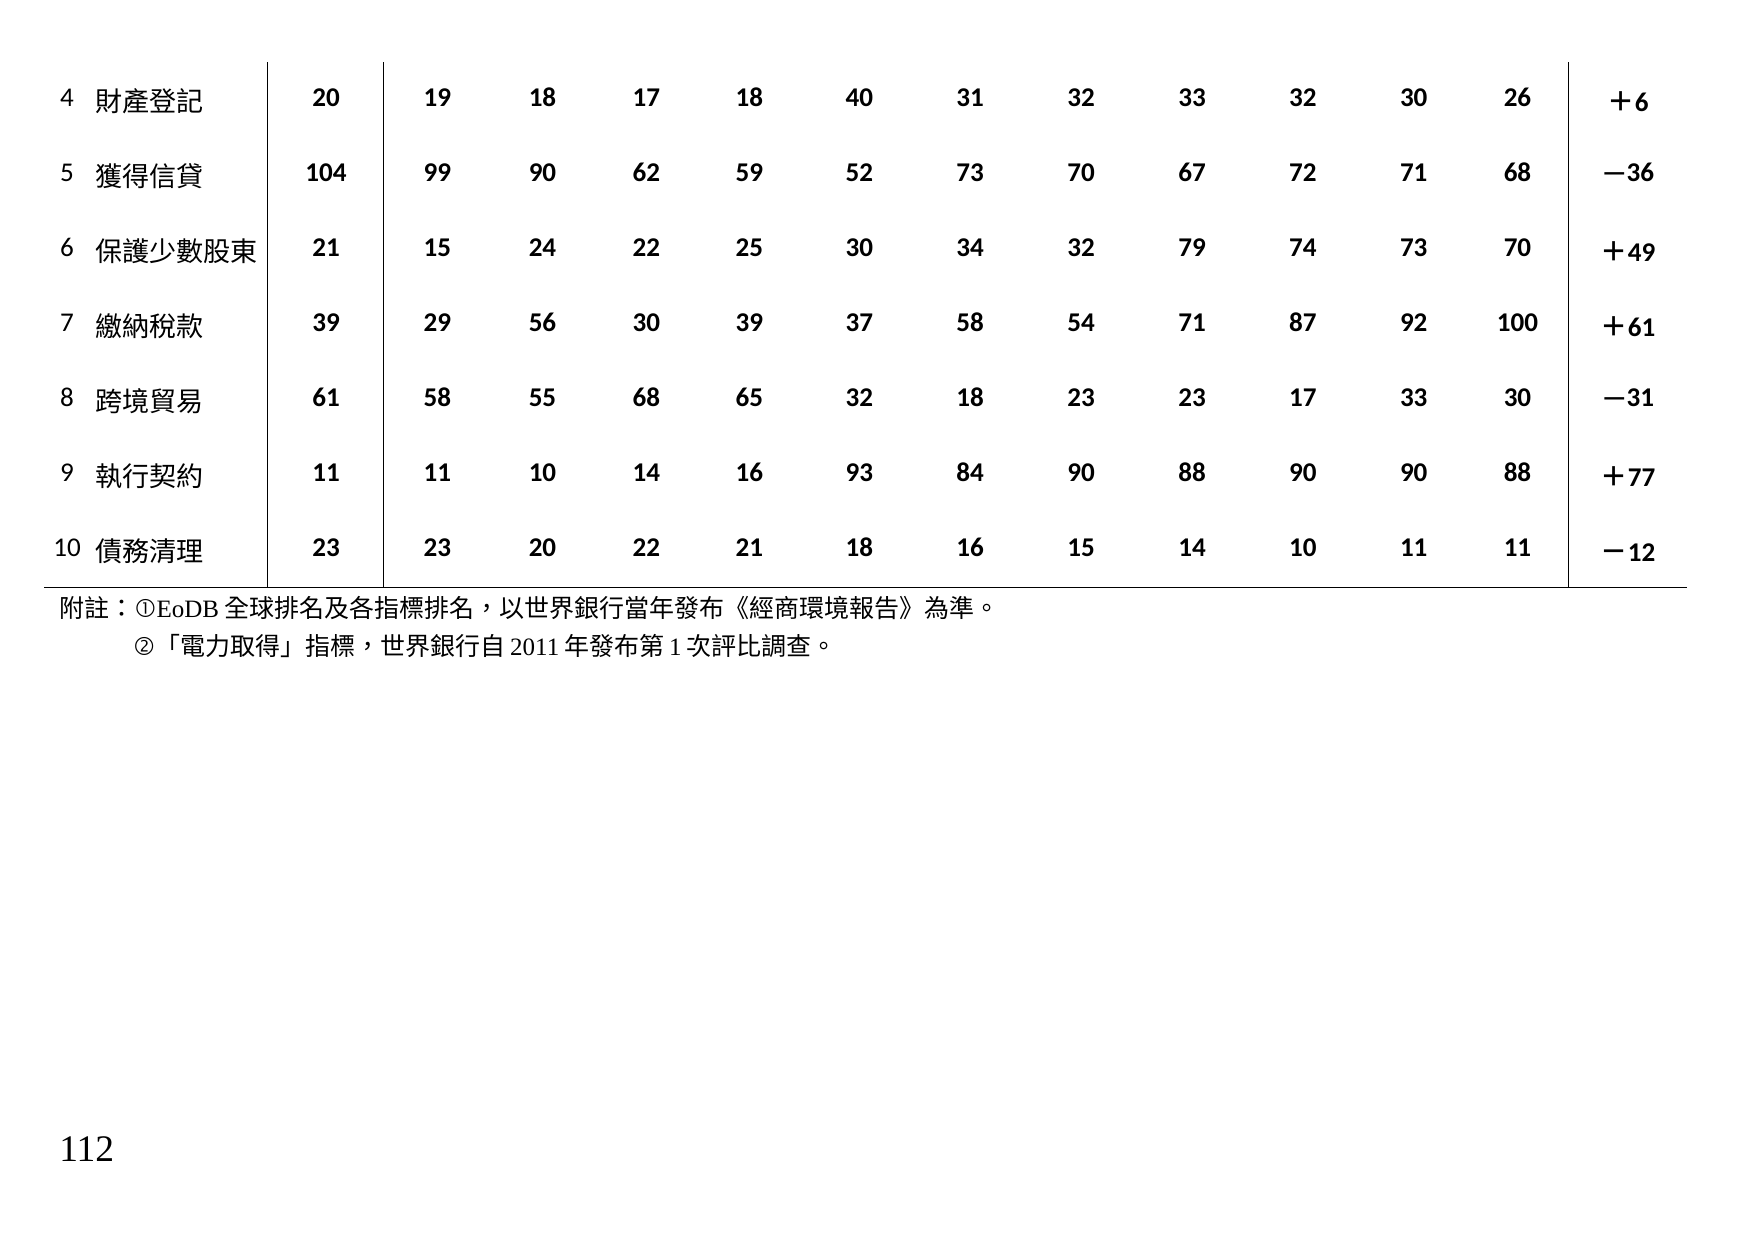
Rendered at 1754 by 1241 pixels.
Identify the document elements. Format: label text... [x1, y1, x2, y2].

table_cell 68 [1465, 137, 1568, 212]
table_cell 88 [1465, 437, 1568, 512]
table_cell 26 [1465, 62, 1568, 137]
table_cell 14 [1140, 512, 1244, 587]
table_cell 11 [384, 437, 490, 512]
table_cell 65 [698, 362, 800, 437]
table_cell 54 [1022, 287, 1140, 362]
table_cell 93 [800, 437, 918, 512]
table_cell 33 [1362, 362, 1465, 437]
text 附註：EoDB全球排名及各指標排名，以世界銀行當年發布《經商環境報告》為準。 [59, 588, 1639, 626]
table_cell 90 [1022, 437, 1140, 512]
table_cell 24 [490, 212, 594, 287]
table_cell 31 [918, 62, 1022, 137]
table_cell 保護少數股東 [89, 212, 267, 287]
table_cell 92 [1362, 287, 1465, 362]
table_cell 30 [800, 212, 918, 287]
table_cell 22 [594, 212, 698, 287]
table_cell 99 [384, 137, 490, 212]
table_cell 25 [698, 212, 800, 287]
table_cell 23 [268, 512, 383, 587]
table_cell 17 [1244, 362, 1362, 437]
table_cell 執行契約 [89, 437, 267, 512]
table_cell 跨境貿易 [89, 362, 267, 437]
table_cell 32 [800, 362, 918, 437]
table_cell —31 [1569, 362, 1687, 437]
table_cell 10 [44, 512, 89, 587]
table_cell —36 [1569, 137, 1687, 212]
table_cell 34 [918, 212, 1022, 287]
table_cell 55 [490, 362, 594, 437]
table_cell 財產登記 [89, 62, 267, 137]
table_cell 17 [594, 62, 698, 137]
table_cell 88 [1140, 437, 1244, 512]
table_cell －12 [1569, 512, 1687, 587]
table_cell 21 [698, 512, 800, 587]
table_cell 14 [594, 437, 698, 512]
table_cell 11 [1465, 512, 1568, 587]
table_cell 87 [1244, 287, 1362, 362]
text 「電力取得」指標，世界銀行自2011年發布第1次評比調查。 [133, 626, 1639, 663]
table_cell 90 [1362, 437, 1465, 512]
table_cell 90 [1244, 437, 1362, 512]
table_cell 70 [1465, 212, 1568, 287]
table_cell 繳納稅款 [89, 287, 267, 362]
table_cell 62 [594, 137, 698, 212]
table_cell 39 [268, 287, 383, 362]
table_cell 56 [490, 287, 594, 362]
table_cell 18 [918, 362, 1022, 437]
table_cell 8 [44, 362, 89, 437]
table_cell 22 [594, 512, 698, 587]
table_cell 獲得信貸 [89, 137, 267, 212]
table_cell 33 [1140, 62, 1244, 137]
table_cell 30 [1465, 362, 1568, 437]
table_cell 15 [1022, 512, 1140, 587]
table_cell 30 [1362, 62, 1465, 137]
table_cell 11 [1362, 512, 1465, 587]
table_cell 52 [800, 137, 918, 212]
table_cell 30 [594, 287, 698, 362]
table_cell 20 [490, 512, 594, 587]
table_cell 16 [698, 437, 800, 512]
table_cell 6 [44, 212, 89, 287]
table_cell 9 [44, 437, 89, 512]
table_cell ＋6 [1569, 62, 1687, 137]
table_cell 61 [268, 362, 383, 437]
table_cell 74 [1244, 212, 1362, 287]
table_cell ＋61 [1569, 287, 1687, 362]
table_cell 23 [1022, 362, 1140, 437]
table_cell 79 [1140, 212, 1244, 287]
table_cell 68 [594, 362, 698, 437]
table_cell 10 [1244, 512, 1362, 587]
table_cell 58 [384, 362, 490, 437]
table_cell 18 [800, 512, 918, 587]
table_cell 73 [1362, 212, 1465, 287]
table_cell 債務清理 [89, 512, 267, 587]
table_cell 59 [698, 137, 800, 212]
table_cell 5 [44, 137, 89, 212]
table_cell 73 [918, 137, 1022, 212]
table_cell 71 [1140, 287, 1244, 362]
table_cell ＋49 [1569, 212, 1687, 287]
table_cell 58 [918, 287, 1022, 362]
table_cell 19 [384, 62, 490, 137]
table_cell 23 [384, 512, 490, 587]
table_cell 84 [918, 437, 1022, 512]
table_cell 39 [698, 287, 800, 362]
table_cell 72 [1244, 137, 1362, 212]
table_cell 15 [384, 212, 490, 287]
table_cell 32 [1244, 62, 1362, 137]
table_cell 90 [490, 137, 594, 212]
table_cell 71 [1362, 137, 1465, 212]
table_cell 11 [268, 437, 383, 512]
table_cell 4 [44, 62, 89, 137]
table_cell 16 [918, 512, 1022, 587]
table_cell 104 [268, 137, 383, 212]
table_cell 18 [698, 62, 800, 137]
table_cell 29 [384, 287, 490, 362]
table_cell 10 [490, 437, 594, 512]
table_cell 32 [1022, 62, 1140, 137]
table_cell 7 [44, 287, 89, 362]
table_cell 67 [1140, 137, 1244, 212]
table_cell 37 [800, 287, 918, 362]
table_cell 32 [1022, 212, 1140, 287]
table_cell 70 [1022, 137, 1140, 212]
table_cell 21 [268, 212, 383, 287]
table_cell 20 [268, 62, 383, 137]
table_cell 100 [1465, 287, 1568, 362]
table_cell ＋77 [1569, 437, 1687, 512]
table_cell 23 [1140, 362, 1244, 437]
table_cell 40 [800, 62, 918, 137]
table_cell 18 [490, 62, 594, 137]
